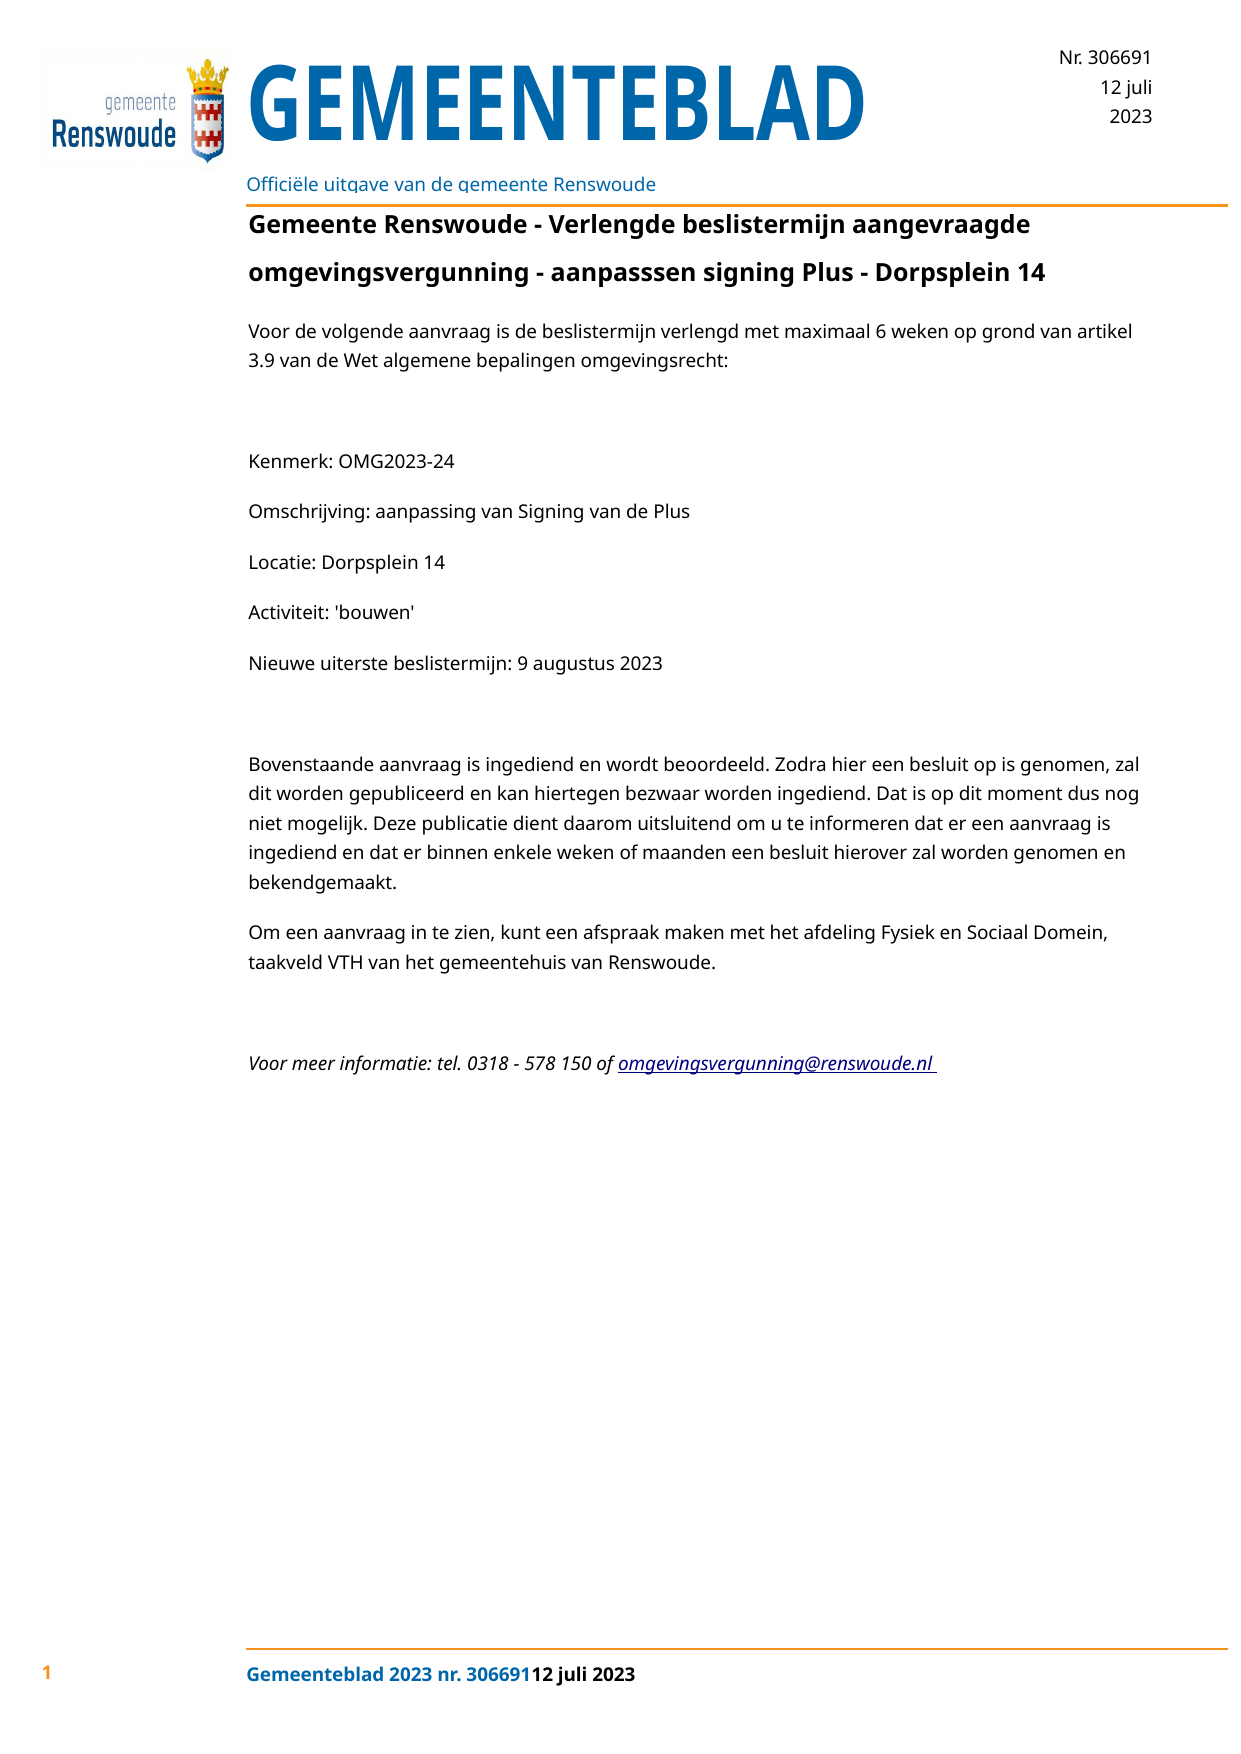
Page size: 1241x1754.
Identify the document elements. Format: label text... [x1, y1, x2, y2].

picture [41, 47, 231, 172]
text Om een aanvraag in te zien, kunt een afspraak maken met het afdeling Fysiek en Sociaal Domein, taakveld VTH van het gemeentehuis van Renswoude. [248, 919, 1152, 975]
text Bovenstaande aanvraag is ingediend en wordt beoordeeld. Zodra hier een besluit op is genomen, zal dit worden gepubliceerd en kan hiertegen bezwaar worden ingediend. Dat is op dit moment dus nog niet mogelijk. Deze publicatie dient daarom uitsluitend om u te informeren dat er een aanvraag is ingediend en dat er binnen enkele weken of maanden een besluit hierover zal worden genomen en bekendgemaakt. [248, 751, 1152, 895]
text Activiteit: 'bouwen' [248, 599, 1152, 625]
text Voor meer informatie: tel. 0318 - 578 150 of omgevingsvergunning@renswoude.nl [248, 1050, 1152, 1076]
text Voor de volgende aanvraag is de beslistermijn verlengd met maximaal 6 weken op grond van artikel 3.9 van de Wet algemene bepalingen omgevingsrecht: [248, 318, 1152, 373]
text Kenmerk: OMG2023-24 [248, 448, 1152, 474]
text Nieuwe uiterste beslistermijn: 9 augustus 2023 [248, 650, 1152, 676]
text Omschrijving: aanpassing van Signing van de Plus [248, 499, 1152, 524]
text Gemeente Renswoude - Verlengde beslistermijn aangevraagde omgevingsvergunning - aanpasssen signing Plus - Dorpsplein 14 [248, 207, 1152, 288]
text Locatie: Dorpsplein 14 [248, 549, 1152, 575]
